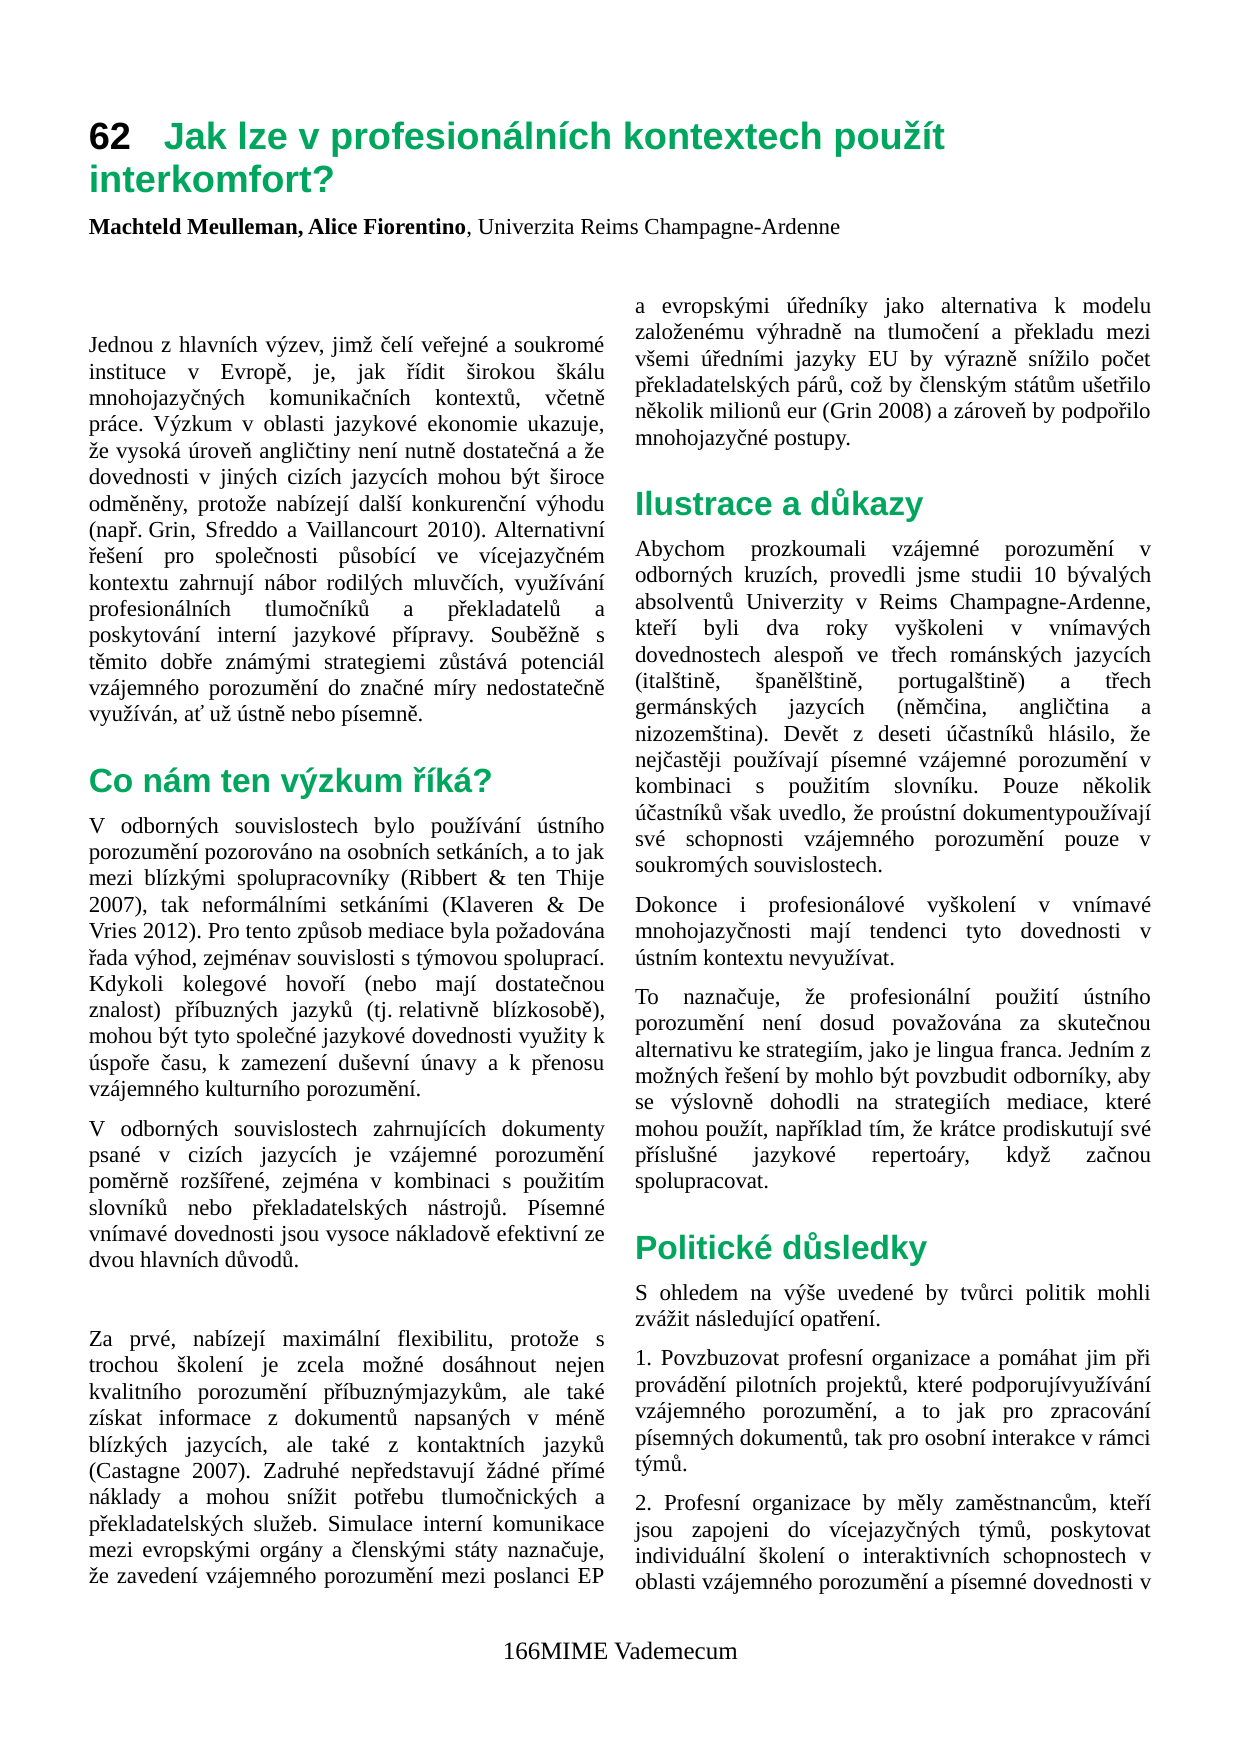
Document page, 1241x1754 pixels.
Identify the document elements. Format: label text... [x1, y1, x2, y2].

text To naznačuje, že profesionální použití ústního porozumění není dosud považována za skutečnou alternativu ke strategiím, jako je lingua franca. Jedním z možných řešení by mohlo být povzbudit odborníky, aby se výslovně dohodli na strategiích mediace, které mohou použít, například tím, že krátce prodiskutují své příslušné jazykové repertoáry, když začnou spolupracovat. [635, 983, 1152, 1194]
text S ohledem na výše uvedené by tvůrci politik mohli zvážit následující opatření. [635, 1279, 1152, 1331]
text Dokonce i profesionálové vyškolení v vnímavé mnohojazyčnosti mají tendenci tyto dovednosti v ústním kontextu nevyužívat. [635, 891, 1152, 970]
text Abychom prozkoumali vzájemné porozumění v odborných kruzích, provedli jsme studii 10 bývalých absolventů Univerzity v Reims Champagne-Ardenne, kteří byli dva roky vyškoleni v vnímavých dovednostech alespoň ve třech románských jazycích (italštině, španělštině, portugalštině) a třech germánských jazycích (němčina, angličtina a nizozemština). Devět z deseti účastníků hlásilo, že nejčastěji používají písemné vzájemné porozumění v kombinaci s použitím slovníku. Pouze několik účastníků však uvedlo, že proústní dokumentypoužívají své schopnosti vzájemného porozumění pouze v soukromých souvislostech. [635, 535, 1152, 878]
text V odborných souvislostech bylo používání ústního porozumění pozorováno na osobních setkáních, a to jak mezi blízkými spolupracovníky (Ribbert & ten Thije 2007), tak neformálními setkáními (Klaveren & De Vries 2012). Pro tento způsob mediace byla požadována řada výhod, zejménav souvislosti s týmovou spoluprací. Kdykoli kolegové hovoří (nebo mají dostatečnou znalost) příbuzných jazyků (tj. relativně blízkosobě), mohou být tyto společné jazykové dovednosti využity k úspoře času, k zamezení duševní únavy a k přenosu vzájemného kulturního porozumění. [88, 812, 605, 1102]
text Jednou z hlavních výzev, jimž čelí veřejné a soukromé instituce v Evropě, je, jak řídit širokou škálu mnohojazyčných komunikačních kontextů, včetně práce. Výzkum v oblasti jazykové ekonomie ukazuje, že vysoká úroveň angličtiny není nutně dostatečná a že dovednosti v jiných cizích jazycích mohou být široce odměněny, protože nabízejí další konkurenční výhodu (např. Grin, Sfreddo a Vaillancourt 2010). Alternativní řešení pro společnosti působící ve vícejazyčném kontextu zahrnují nábor rodilých mluvčích, využívání profesionálních tlumočníků a překladatelů a poskytování interní jazykové přípravy. Souběžně s těmito dobře známými strategiemi zůstává potenciál vzájemného porozumění do značné míry nedostatečně využíván, ať už ústně nebo písemně. [88, 331, 605, 727]
subtitle Jak lze v profesionálních kontextech použít interkomfort? [88, 113, 1152, 201]
text 2. Profesní organizace by měly zaměstnancům, kteří jsou zapojeni do vícejazyčných týmů, poskytovat individuální školení o interaktivních schopnostech v oblasti vzájemného porozumění a písemné dovednosti v [635, 1489, 1152, 1595]
subtitle Politické důsledky [635, 1228, 1152, 1266]
text V odborných souvislostech zahrnujících dokumenty psané v cizích jazycích je vzájemné porozumění poměrně rozšířené, zejména v kombinaci s použitím slovníků nebo překladatelských nástrojů. Písemné vnímavé dovednosti jsou vysoce nákladově efektivní ze dvou hlavních důvodů. [88, 1115, 605, 1273]
text Za prvé, nabízejí maximální flexibilitu, protože s trochou školení je zcela možné dosáhnout nejen kvalitního porozumění příbuznýmjazykům, ale také získat informace z dokumentů napsaných v méně blízkých jazycích, ale také z kontaktních jazyků (Castagne 2007). Zadruhé nepředstavují žádné přímé náklady a mohou snížit potřebu tlumočnických a překladatelských služeb. Simulace interní komunikace mezi evropskými orgány a členskými státy naznačuje, že zavedení vzájemného porozumění mezi poslanci EP [88, 1325, 605, 1589]
subtitle Ilustrace a důkazy [635, 484, 1152, 523]
subtitle Co nám ten výzkum říká? [88, 761, 605, 799]
text a evropskými úředníky jako alternativa k modelu založenému výhradně na tlumočení a překladu mezi všemi úředními jazyky EU by výrazně snížilo počet překladatelských párů, což by členským státům ušetřilo několik milionů eur (Grin 2008) a zároveň by podpořilo mnohojazyčné postupy. [635, 292, 1152, 450]
text Machteld Meulleman, Alice Fiorentino, Univerzita Reims Champagne-Ardenne [88, 213, 1152, 240]
text 1. Povzbuzovat profesní organizace a pomáhat jim při provádění pilotních projektů, které podporujívyužívání vzájemného porozumění, a to jak pro zpracování písemných dokumentů, tak pro osobní interakce v rámci týmů. [635, 1344, 1152, 1476]
